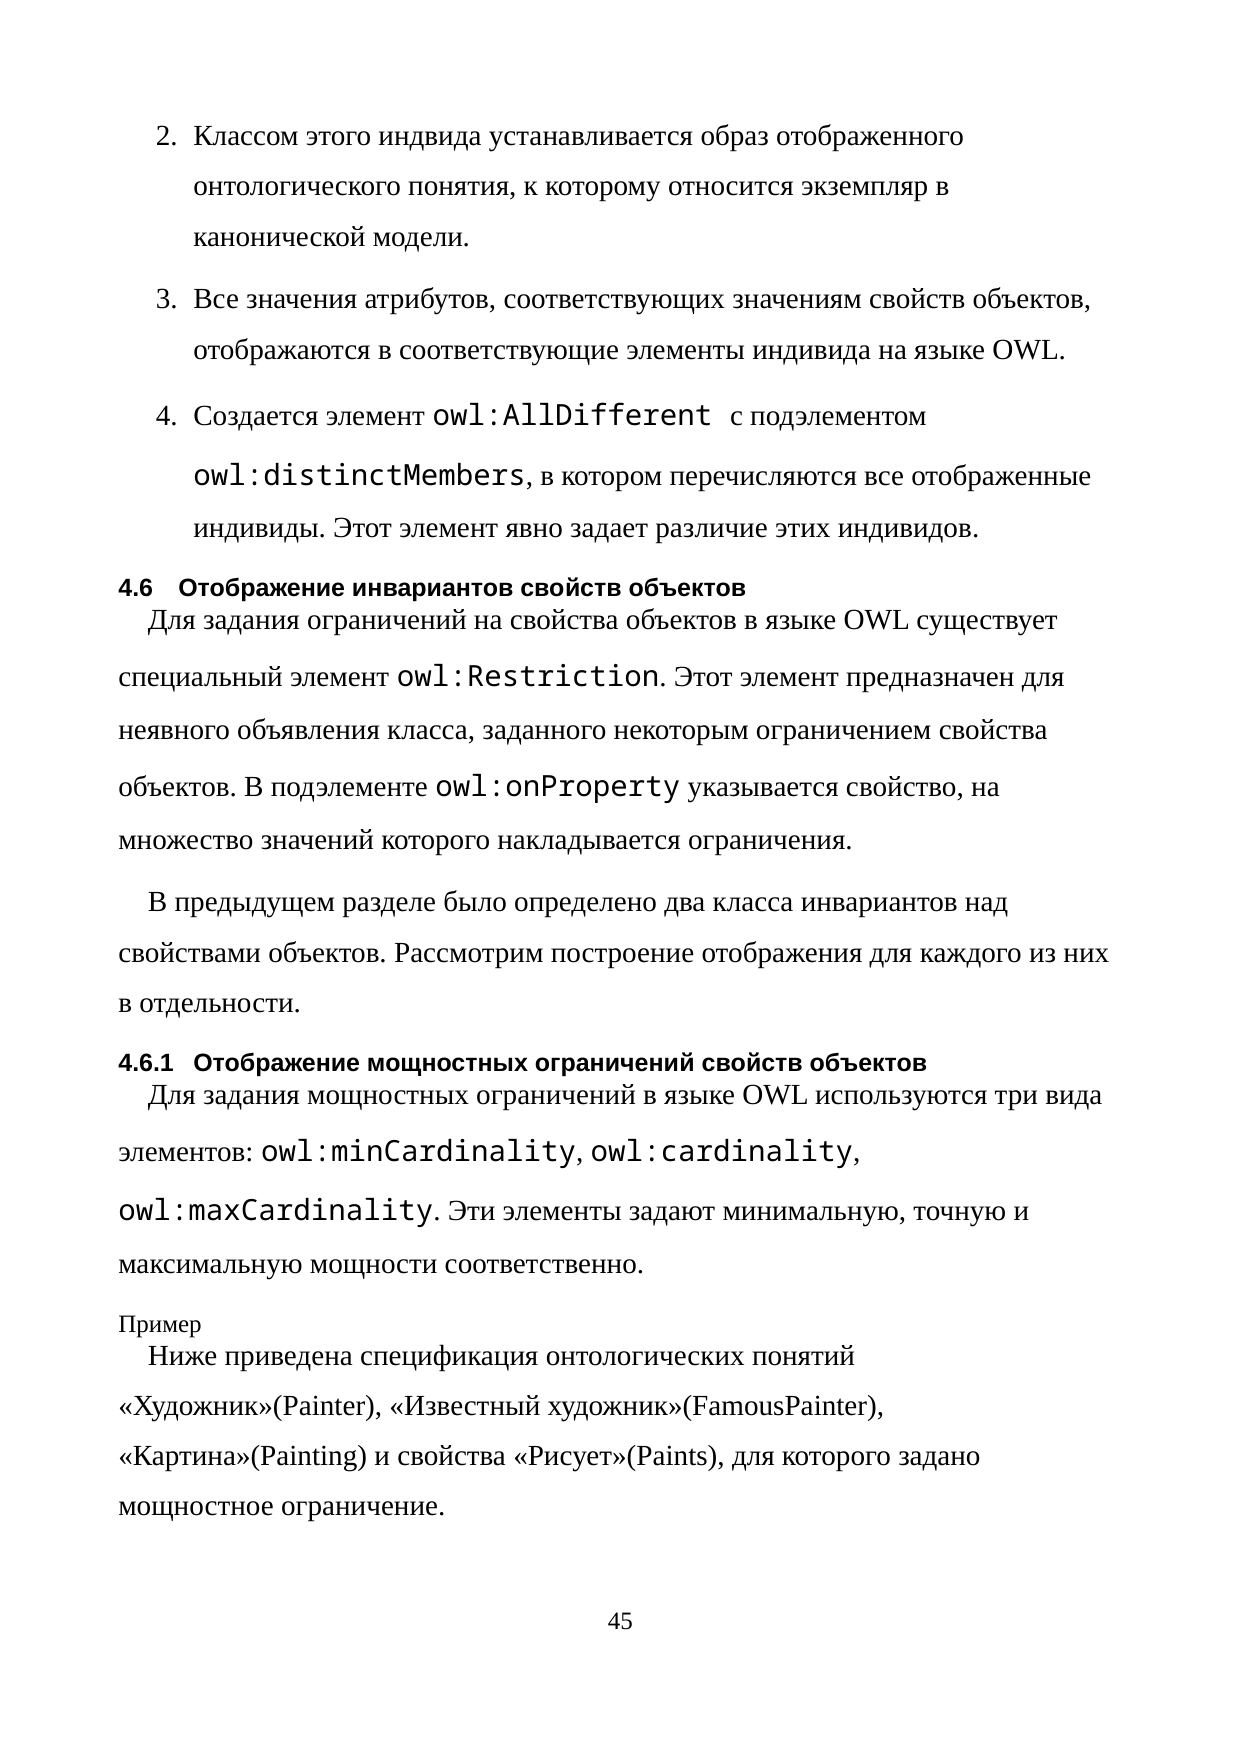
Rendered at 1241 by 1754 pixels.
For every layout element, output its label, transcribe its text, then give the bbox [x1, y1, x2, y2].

subtitle Отображение инвариантов свойств объектов [118, 573, 1122, 602]
text Для задания мощностных ограничений в языке OWL используются три вида элементов: owl:minCardinality, owl:cardinality, owl:maxCardinality. Эти элементы задают минимальную, точную и максимальную мощности соответственно. [118, 1077, 1122, 1279]
subtitle Отображение мощностных ограничений свойств объектов [118, 1048, 1122, 1077]
text В предыдущем разделе было определено два класса инвариантов над свойствами объектов. Рассмотрим построение отображения для каждого из них в отдельности. [118, 884, 1122, 1019]
text Пример [118, 1309, 1122, 1338]
text Ниже приведена спецификация онтологических понятий «Художник»(Painter), «Известный художник»(FamousPainter), «Картина»(Painting) и свойства «Рисует»(Paints), для которого задано мощностное ограничение. [118, 1338, 1122, 1522]
list Создается элемент owl:AllDifferent с подэлементом owl:distinctMembers, в котором перечисляются все отображенные индивиды. Этот элемент явно задает различие этих индивидов. [156, 395, 1122, 544]
list Классом этого индвида устанавливается образ отображенного онтологического понятия, к которому относится экземпляр в канонической модели. [156, 118, 1122, 252]
text Для задания ограничений на свойства объектов в языке OWL существует специальный элемент owl:Restriction. Этот элемент предназначен для неявного объявления класса, заданного некоторым ограничением свойства объектов. В подэлементе owl:onProperty указывается свойство, на множество значений которого накладывается ограничения. [118, 602, 1122, 855]
list Все значения атрибутов, соответствующих значениям свойств объектов, отображаются в соответствующие элементы индивида на языке OWL. [156, 282, 1122, 365]
